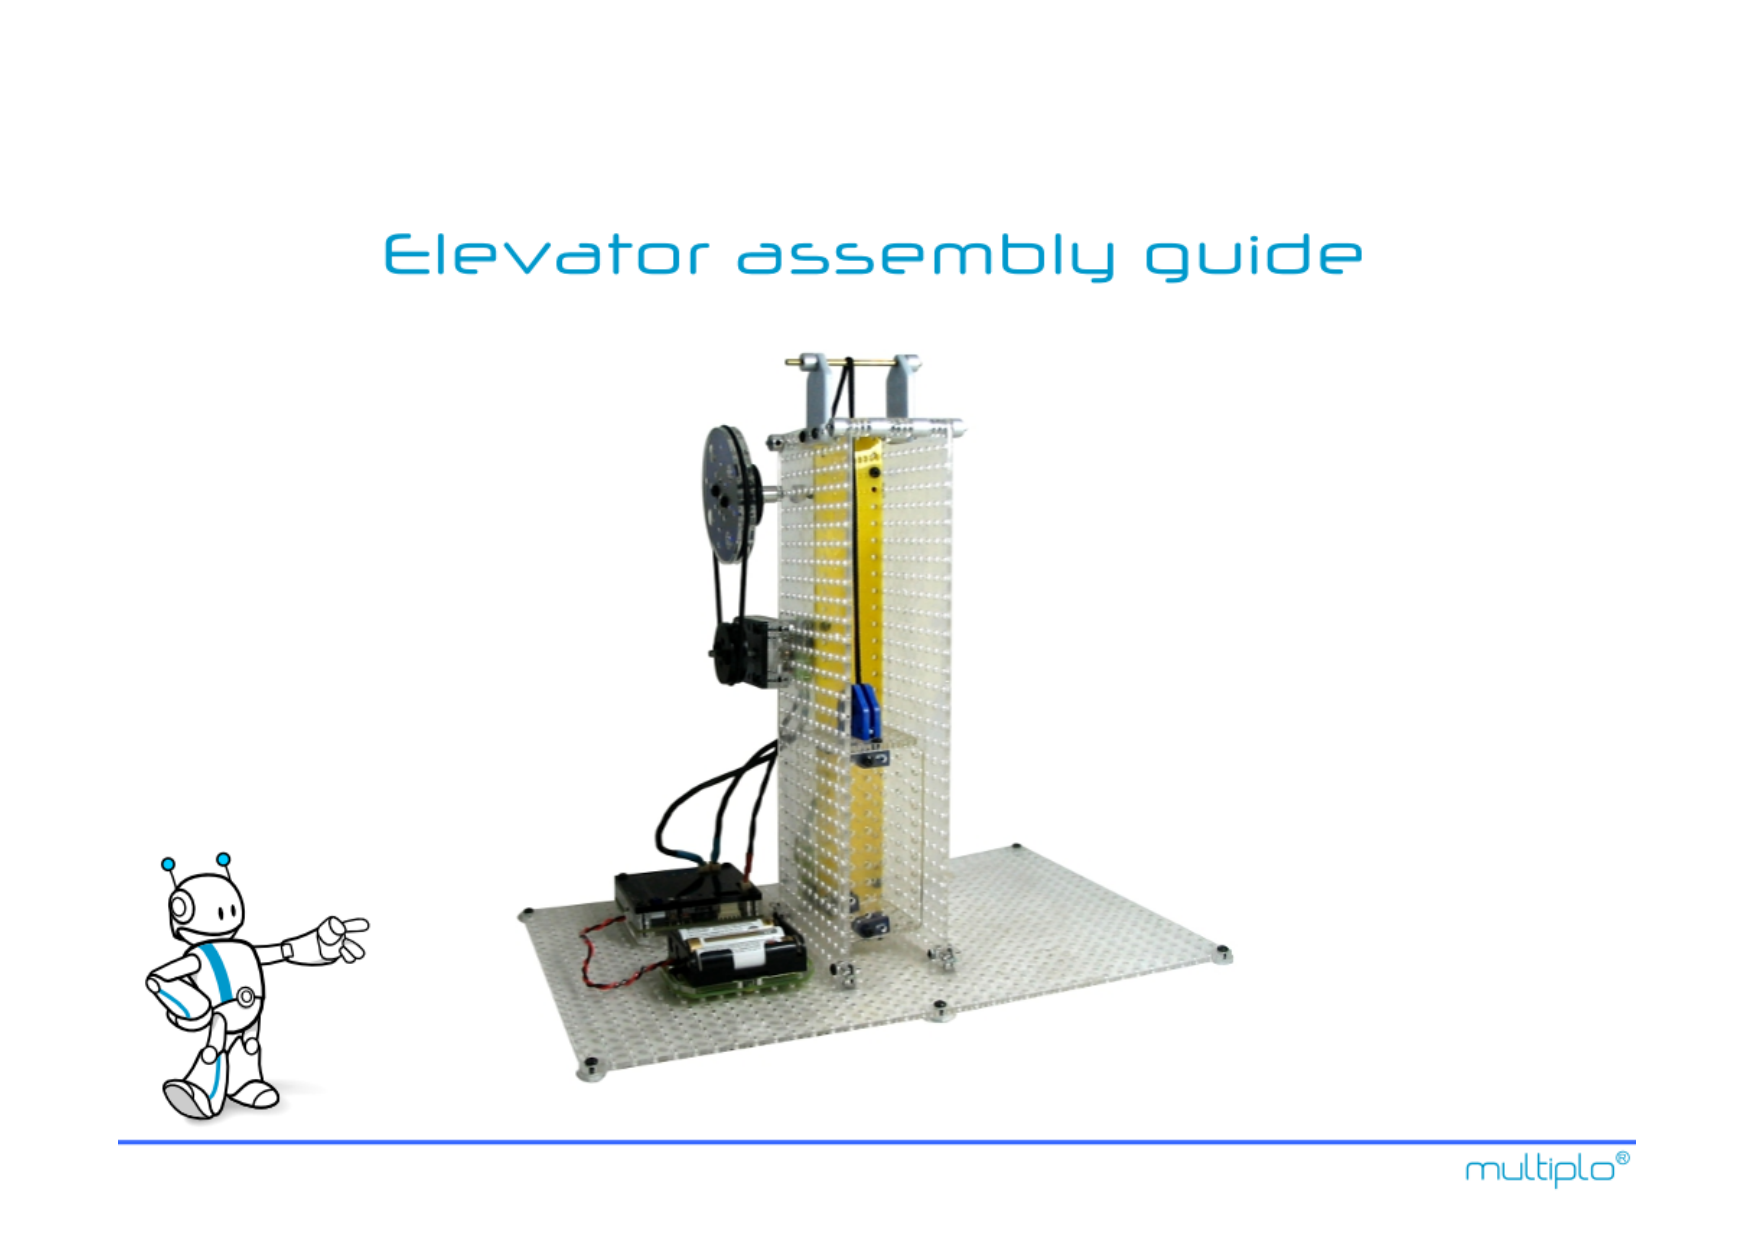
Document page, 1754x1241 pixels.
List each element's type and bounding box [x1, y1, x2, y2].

picture [118, 118, 1636, 1192]
